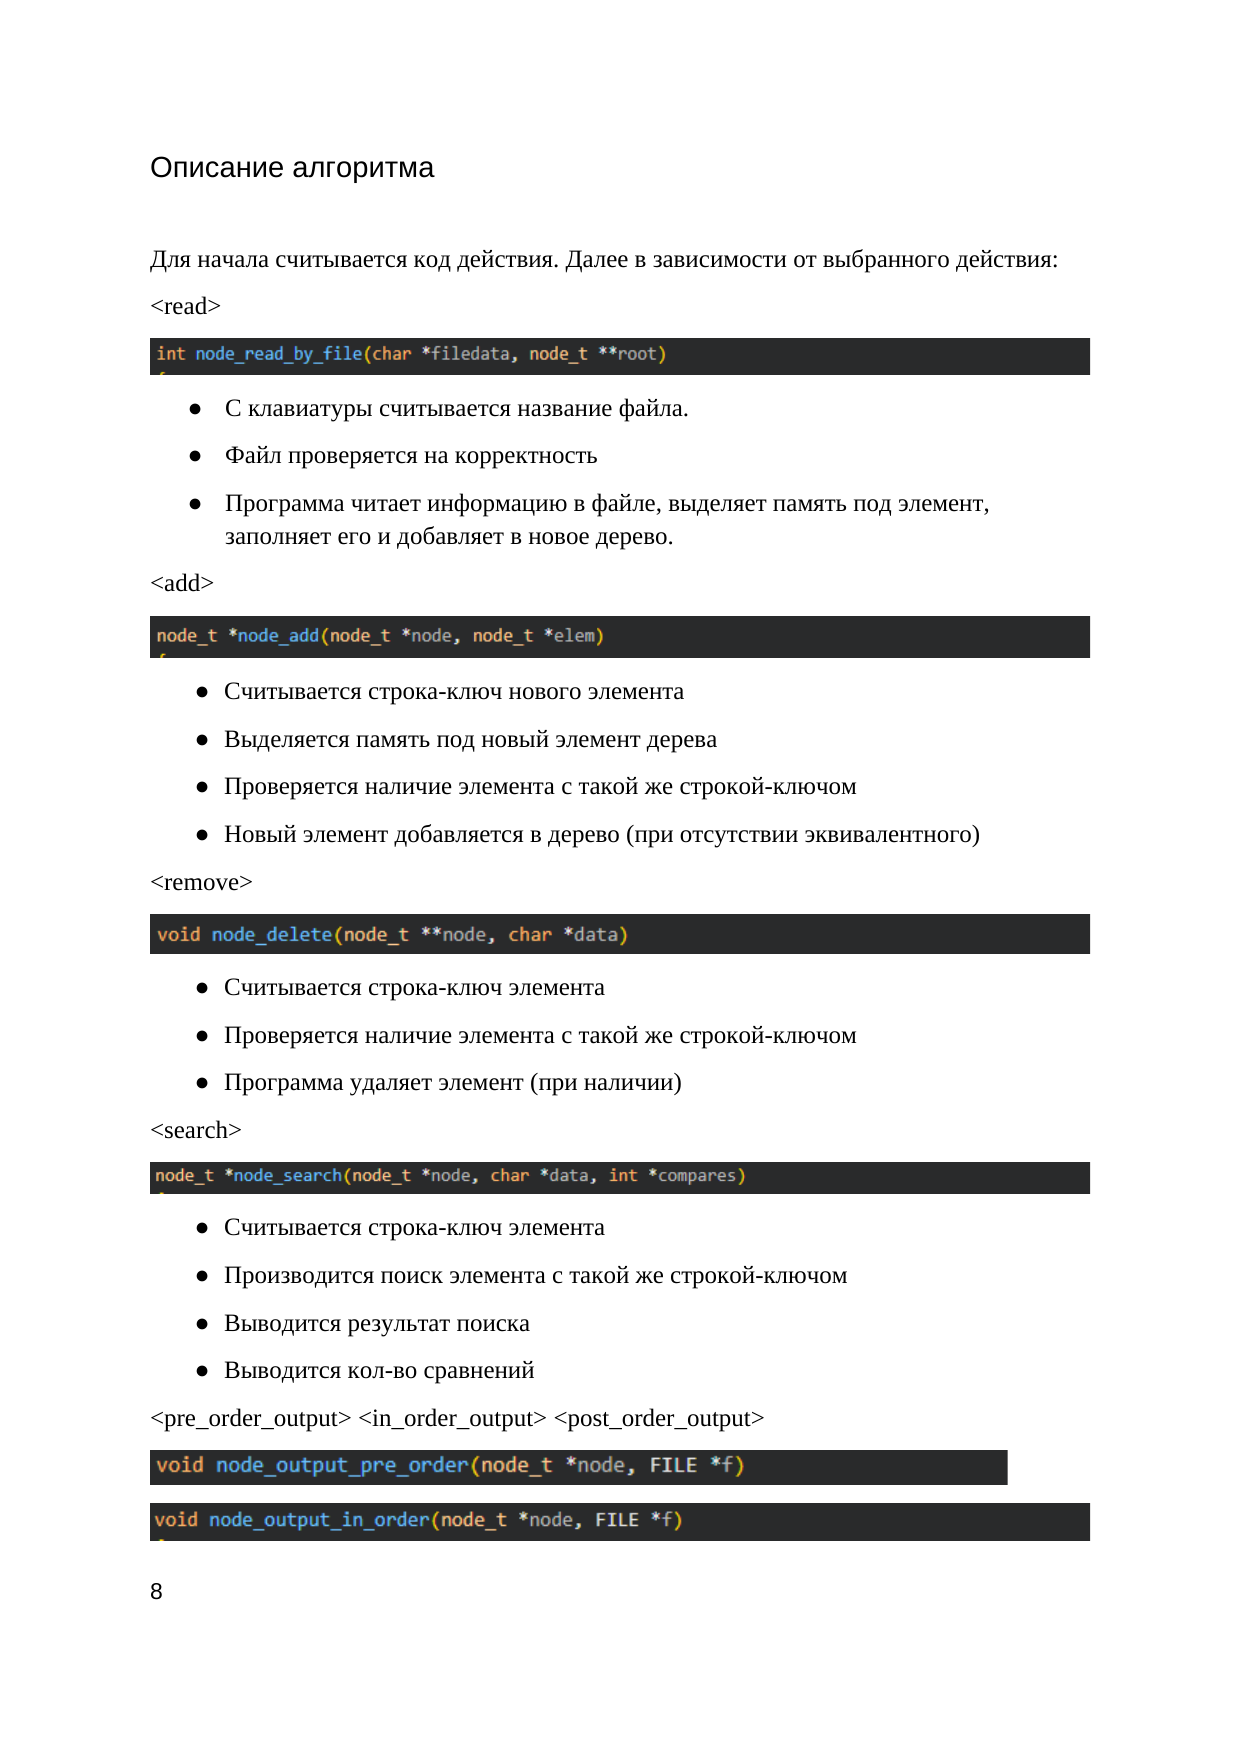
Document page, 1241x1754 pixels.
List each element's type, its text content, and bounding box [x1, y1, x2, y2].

list Производится поиск элемента с такой же строкой-ключом [194, 1260, 1090, 1289]
picture [150, 914, 1091, 954]
list Выводится кол-во сравнений [194, 1355, 1090, 1384]
picture [150, 1450, 1008, 1485]
list Считывается строка-ключ нового элемента [194, 676, 1090, 705]
list С клавиатуры считывается название файла. [187, 393, 1090, 421]
list Выводится результат поиска [194, 1308, 1090, 1336]
list Считывается строка-ключ элемента [194, 972, 1090, 1001]
list Выделяется память под новый элемент дерева [194, 724, 1090, 753]
text Для начала считывается код действия. Далее в зависимости от выбранного действия: [150, 244, 1090, 272]
list Проверяется наличие элемента с такой же строкой-ключом [194, 771, 1090, 800]
list Проверяется наличие элемента с такой же строкой-ключом [194, 1020, 1090, 1049]
text <add> [150, 568, 1090, 597]
picture [150, 1162, 1091, 1194]
picture [150, 616, 1091, 658]
text <read> [150, 291, 1090, 320]
text <pre_order_output> <in_order_output> <post_order_output> [150, 1403, 1090, 1432]
list Программа удаляет элемент (при наличии) [194, 1067, 1090, 1096]
picture [150, 338, 1091, 375]
picture [150, 1503, 1091, 1541]
list Считывается строка-ключ элемента [194, 1212, 1090, 1241]
subtitle Описание алгоритма [150, 150, 1090, 183]
text <search> [150, 1115, 1090, 1144]
text <remove> [150, 867, 1090, 895]
list Новый элемент добавляется в дерево (при отсутствии эквивалентного) [194, 819, 1090, 848]
list Файл проверяется на корректность [187, 440, 1090, 469]
list Программа читает информацию в файле, выделяет память под элемент, заполняет его и добавляет в новое дерево. [187, 488, 1090, 550]
